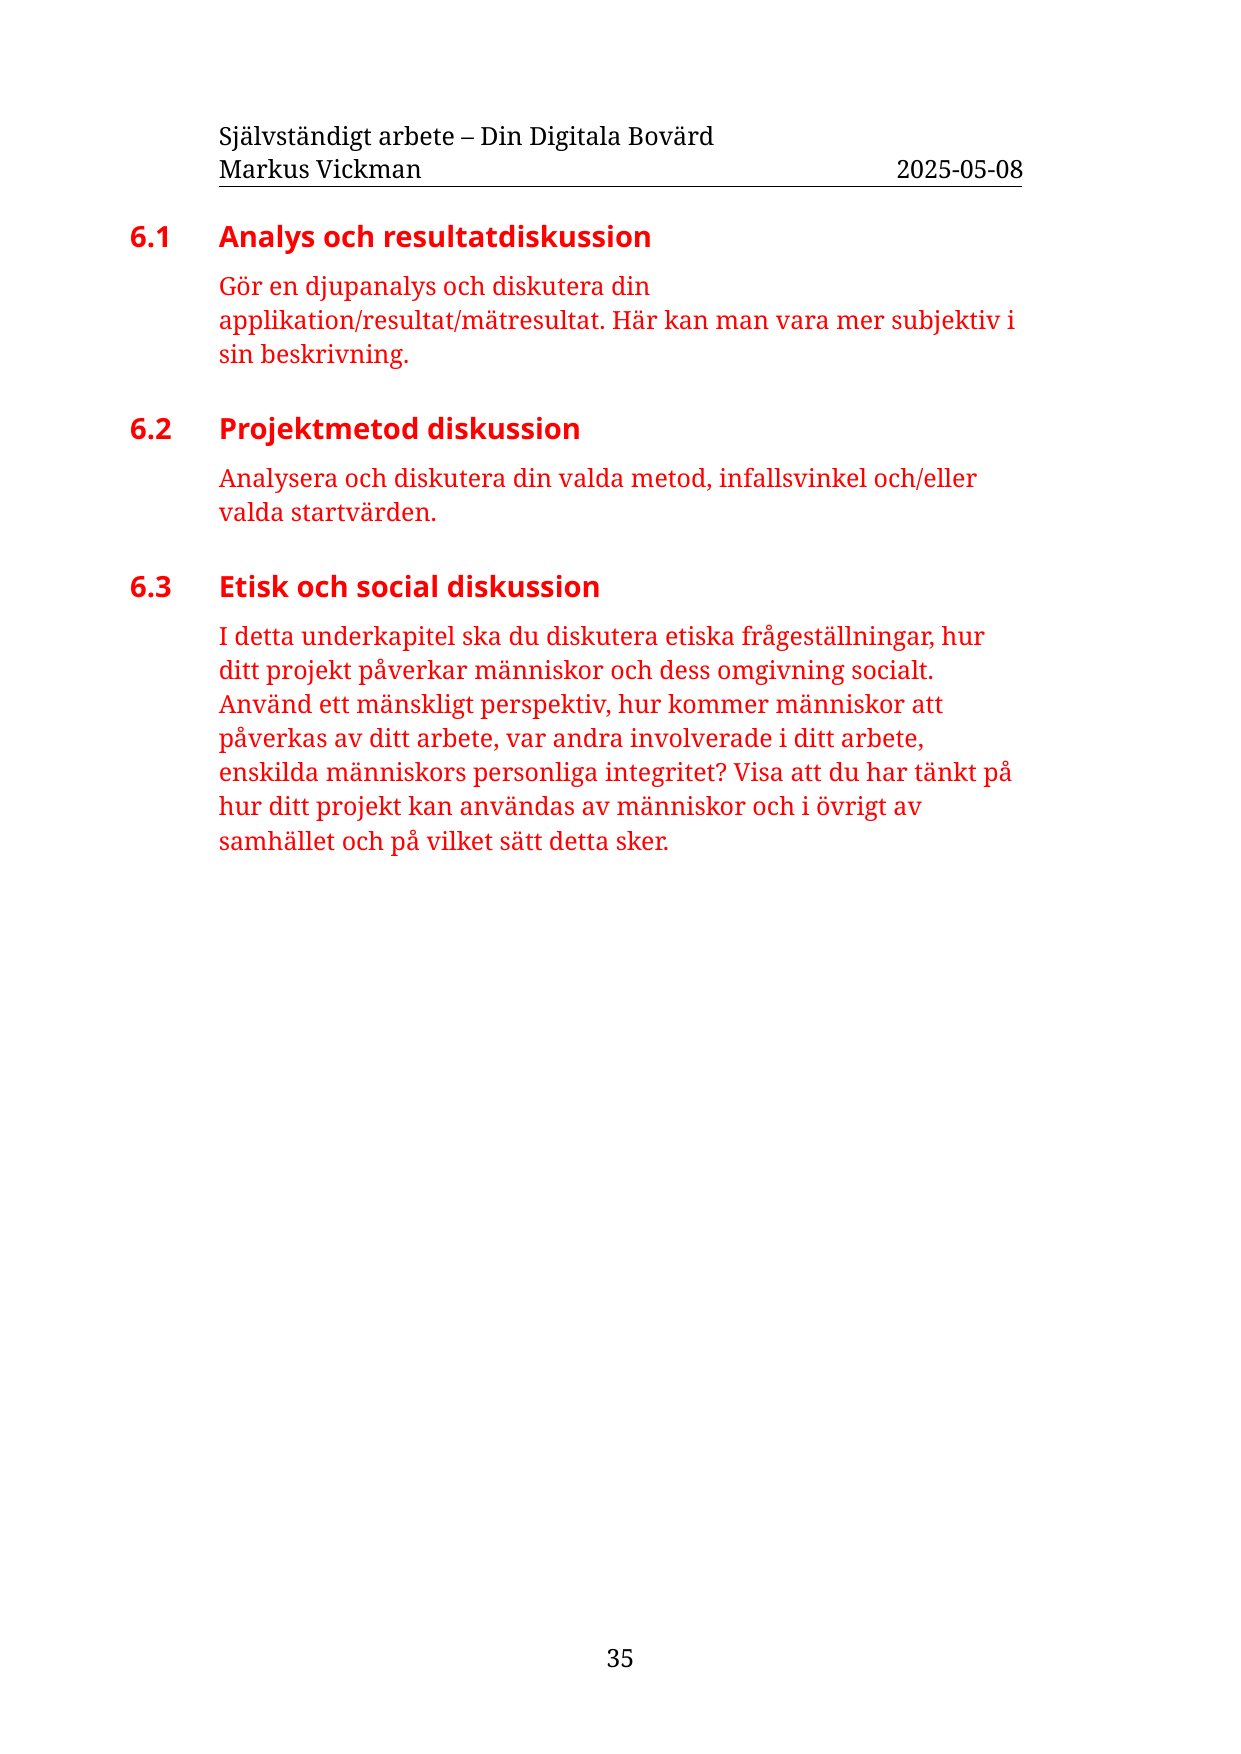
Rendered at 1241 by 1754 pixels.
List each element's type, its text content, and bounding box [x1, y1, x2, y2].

text I detta underkapitel ska du diskutera etiska frågeställningar, hur ditt projekt påverkar människor och dess omgivning socialt. Använd ett mänskligt perspektiv, hur kommer människor att påverkas av ditt arbete, var andra involverade i ditt arbete, enskilda människors personliga integritet? Visa att du har tänkt på hur ditt projekt kan användas av människor och i övrigt av samhället och på vilket sätt detta sker. [218, 619, 1022, 857]
text Analysera och diskutera din valda metod, infallsvinkel och/eller valda startvärden. [218, 461, 1022, 529]
text Gör en djupanalys och diskutera din applikation/resultat/mätresultat. Här kan man vara mer subjektiv i sin beskrivning. [218, 269, 1022, 371]
subtitle Analys och resultatdiskussion [130, 216, 1022, 256]
subtitle Projektmetod diskussion [130, 408, 1022, 448]
subtitle Etisk och social diskussion [130, 566, 1022, 606]
